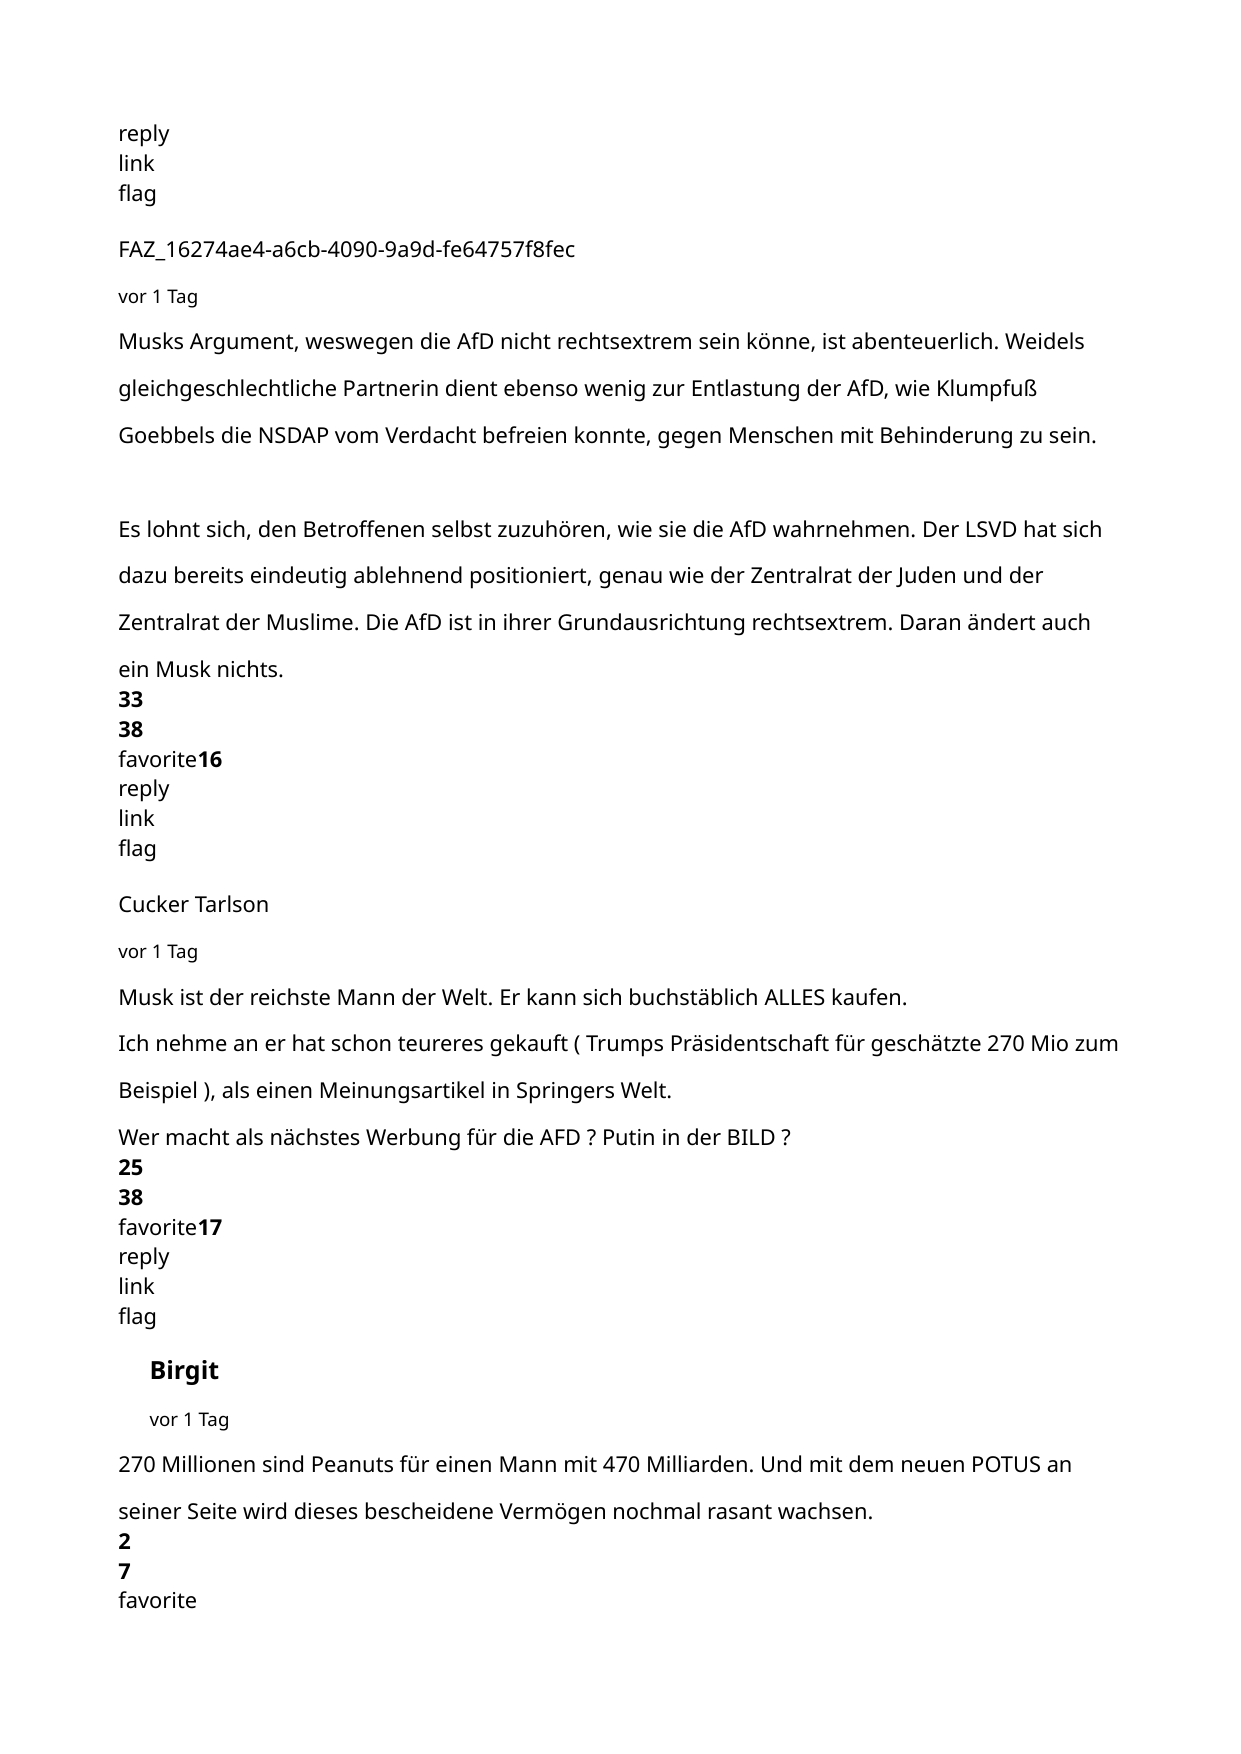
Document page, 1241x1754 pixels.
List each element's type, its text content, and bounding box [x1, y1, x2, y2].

text Cucker Tarlson [118, 878, 1114, 919]
text vor 1 Tag [149, 1402, 1122, 1432]
text 33 [118, 684, 1122, 714]
text favorite16 [118, 744, 1122, 773]
text vor 1 Tag [118, 935, 1122, 964]
text 25 [118, 1152, 1122, 1182]
text link [118, 148, 1122, 178]
text flag [118, 1301, 1122, 1331]
text Musks Argument, weswegen die AfD nicht rechtsextrem sein könne, ist abenteuerlich. Weidels gleichgeschlechtliche Partnerin dient ebenso wenig zur Entlastung der AfD, wie Klumpfuß Goebbels die NSDAP vom Verdacht befreien konnte, gegen Menschen mit Behinderung zu sein. Es lohnt sich, den Betroffenen selbst zuzuhören, wie sie die AfD wahrnehmen. Der LSVD hat sich dazu bereits eindeutig ablehnend positioniert, genau wie der Zentralrat der Juden und der Zentralrat der Muslime. Die AfD ist in ihrer Grundausrichtung rechtsextrem. Daran ändert auch ein Musk nichts. [118, 309, 1122, 684]
text reply [118, 1241, 1122, 1271]
text favorite17 [118, 1211, 1122, 1241]
text flag [118, 833, 1122, 863]
text link [118, 803, 1122, 833]
text 38 [118, 714, 1122, 744]
text Birgit [149, 1346, 1114, 1387]
text 2 [118, 1526, 1122, 1556]
text 7 [118, 1556, 1122, 1586]
text Musk ist der reichste Mann der Welt. Er kann sich buchstäblich ALLES kaufen. Ich nehme an er hat schon teureres gekauft ( Trumps Präsidentschaft für geschätzte 270 Mio zum Beispiel ), als einen Meinungsartikel in Springers Welt. Wer macht als nächstes Werbung für die AFD ? Putin in der BILD ? [118, 964, 1122, 1152]
text favorite [118, 1586, 1122, 1615]
text 38 [118, 1182, 1122, 1211]
text vor 1 Tag [118, 279, 1122, 309]
text reply [118, 773, 1122, 803]
text flag [118, 178, 1122, 207]
text FAZ_16274ae4-a6cb-4090-9a9d-fe64757f8fec [118, 223, 1114, 264]
text 270 Millionen sind Peanuts für einen Mann mit 470 Milliarden. Und mit dem neuen POTUS an seiner Seite wird dieses bescheidene Vermögen nochmal rasant wachsen. [118, 1432, 1122, 1526]
text link [118, 1271, 1122, 1301]
text reply [118, 118, 1122, 148]
